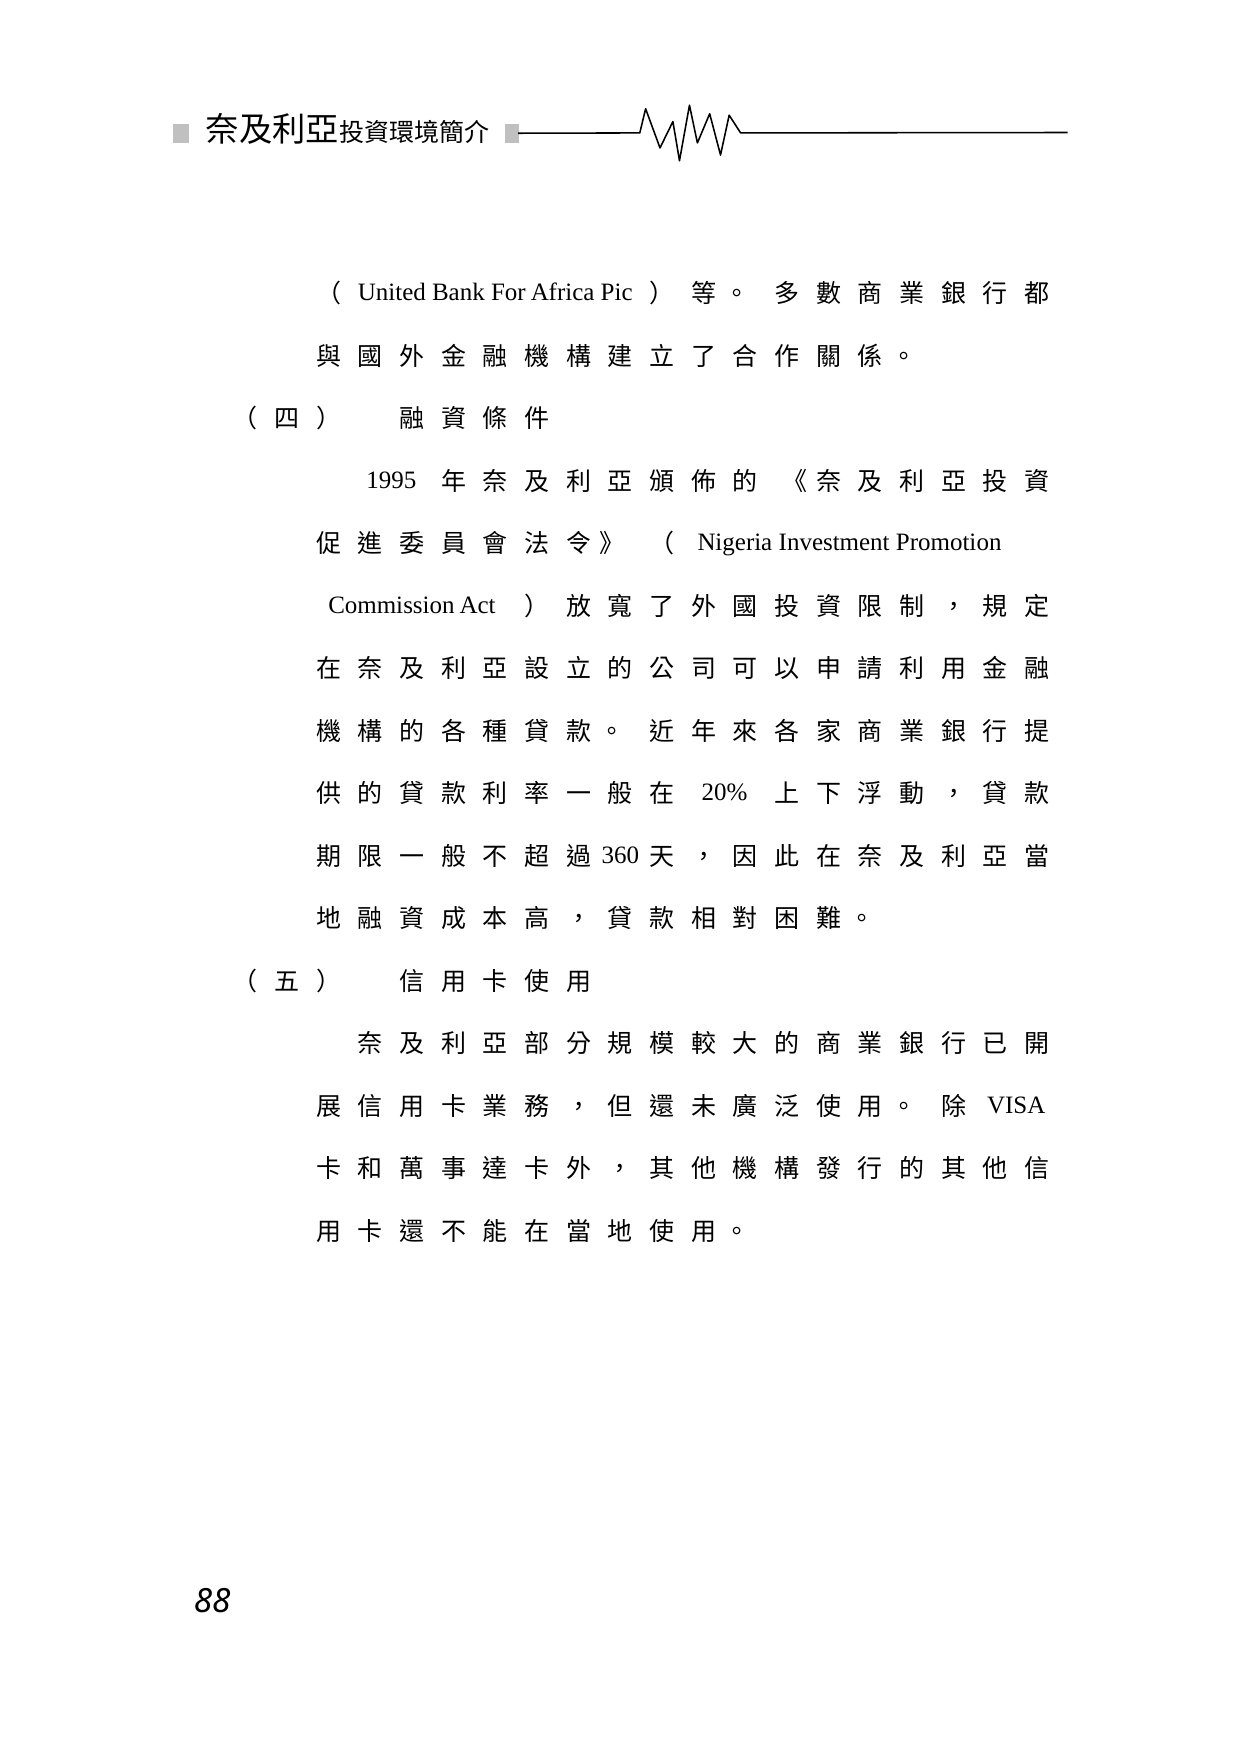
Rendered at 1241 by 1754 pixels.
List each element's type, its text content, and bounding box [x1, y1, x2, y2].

text 奈及利亞部分規模較大的商業銀行已開展信用卡業務，但還未廣泛使用。除VISA卡和萬事達卡外，其他機構發行的其他信用卡還不能在當地使用。 [281, 1000, 1058, 1250]
text （United Bank For Africa Pic）等。多數商業銀行都與國外金融機構建立了合作關係。 [281, 250, 1058, 375]
text 1995年奈及利亞頒佈的《奈及利亞投資促進委員會法令》（Nigeria Investment Promotion Commission Act）放寬了外國投資限制，規定在奈及利亞設立的公司可以申請利用金融機構的各種貸款。近年來各家商業銀行提供的貸款利率一般在20%上下浮動，貸款期限一般不超過360天，因此在奈及利亞當地融資成本高，貸款相對困難。 [281, 438, 1058, 938]
text （五） 信用卡使用 [207, 938, 1058, 1000]
text （四） 融資條件 [207, 375, 1058, 438]
